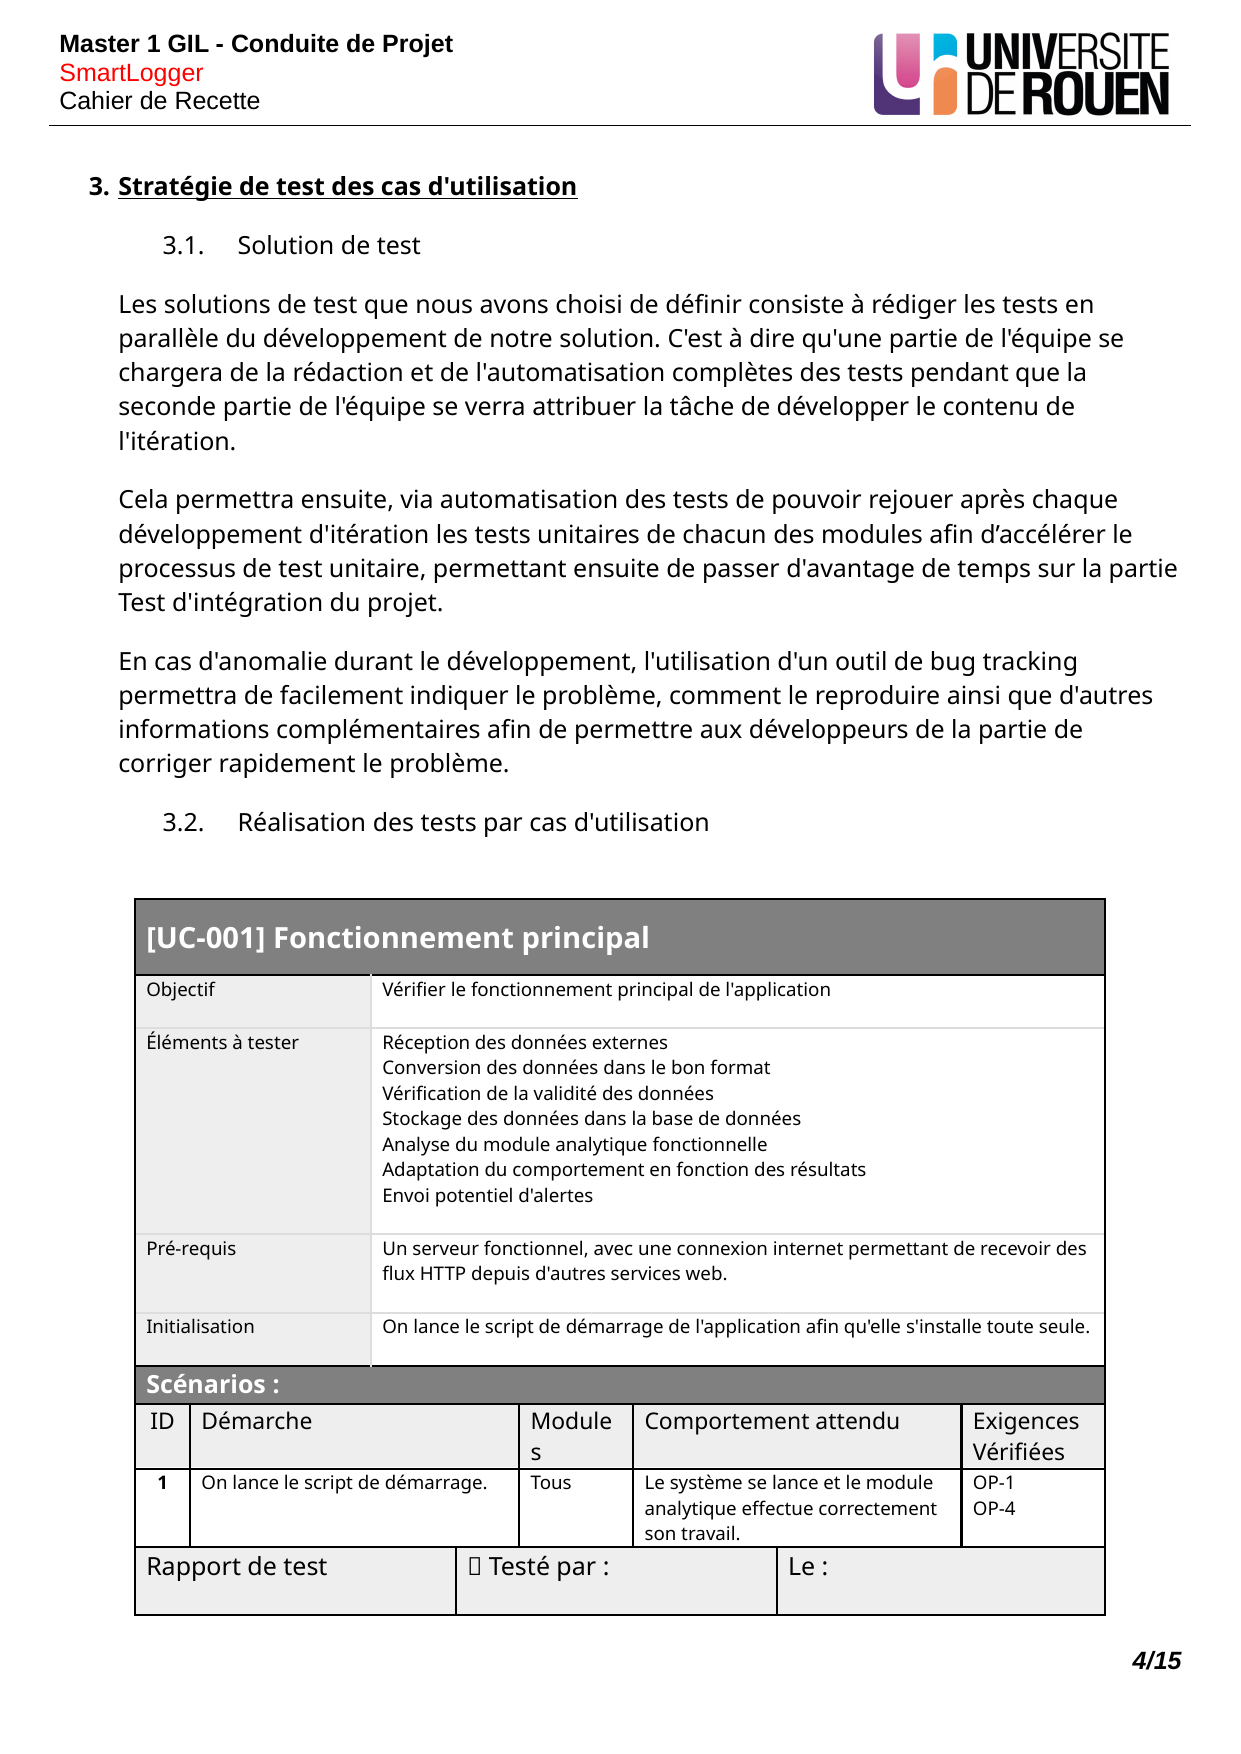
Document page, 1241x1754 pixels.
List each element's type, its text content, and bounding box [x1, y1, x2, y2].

table_cell Scénarios : [136, 1367, 1104, 1403]
table_cell Le système se lance et le module analytique effectue correctement son travail. [634, 1470, 960, 1546]
table_cell Vérifier le fonctionnement principal de l'application [372, 976, 1104, 1027]
table_cell Démarche [191, 1405, 518, 1467]
subtitle Stratégie de test des cas d'utilisation [88, 169, 1181, 203]
table_cell OP-1 OP-4 [963, 1470, 1104, 1546]
table_cell Éléments à tester [136, 1029, 370, 1233]
table_cell On lance le script de démarrage. [191, 1470, 518, 1546]
table_cell Un serveur fonctionnel, avec une connexion internet permettant de recevoir des flux HTTP depuis d'autres services web. [372, 1235, 1104, 1312]
picture [872, 32, 1170, 118]
subtitle Cela permettra ensuite, via automatisation des tests de pouvoir rejouer après chaque développement d'itération les tests unitaires de chacun des modules afin d’accélérer le processus de test unitaire, permettant ensuite de passer d'avantage de temps sur la partie Test d'intégration du projet. [88, 482, 1181, 618]
table_cell  Testé par : [457, 1548, 776, 1614]
table_cell 1 [136, 1470, 189, 1546]
table_header [UC-001] Fonctionnement principal [136, 900, 1104, 974]
table_cell Réception des données externes Conversion des données dans le bon format Vérification de la validité des données Stockage des données dans la base de données Analyse du module analytique fonctionnelle Adaptation du comportement en fonction des résultats Envoi potentiel d'alertes [372, 1029, 1104, 1233]
table_cell Objectif [136, 976, 370, 1027]
subtitle Réalisation des tests par cas d'utilisation [162, 805, 1181, 839]
table_cell Tous [520, 1470, 632, 1546]
table_cell Comportement attendu [634, 1405, 960, 1467]
subtitle Solution de test [162, 228, 1181, 262]
table_cell ID [136, 1405, 189, 1467]
table_cell Pré-requis [136, 1235, 370, 1312]
table_cell Le : [778, 1548, 1104, 1614]
table_cell Rapport de test [136, 1548, 455, 1614]
table_cell On lance le script de démarrage de l'application afin qu'elle s'installe toute seule. [372, 1314, 1104, 1365]
subtitle Les solutions de test que nous avons choisi de définir consiste à rédiger les tests en parallèle du développement de notre solution. C'est à dire qu'une partie de l'équipe se chargera de la rédaction et de l'automatisation complètes des tests pendant que la seconde partie de l'équipe se verra attribuer la tâche de développer le contenu de l'itération. [88, 287, 1181, 457]
table_cell Initialisation [136, 1314, 370, 1365]
subtitle En cas d'anomalie durant le développement, l'utilisation d'un outil de bug tracking permettra de facilement indiquer le problème, comment le reproduire ainsi que d'autres informations complémentaires afin de permettre aux développeurs de la partie de corriger rapidement le problème. [88, 643, 1181, 780]
table_cell Modules [520, 1405, 632, 1467]
table_cell Exigences Vérifiées [963, 1405, 1104, 1467]
